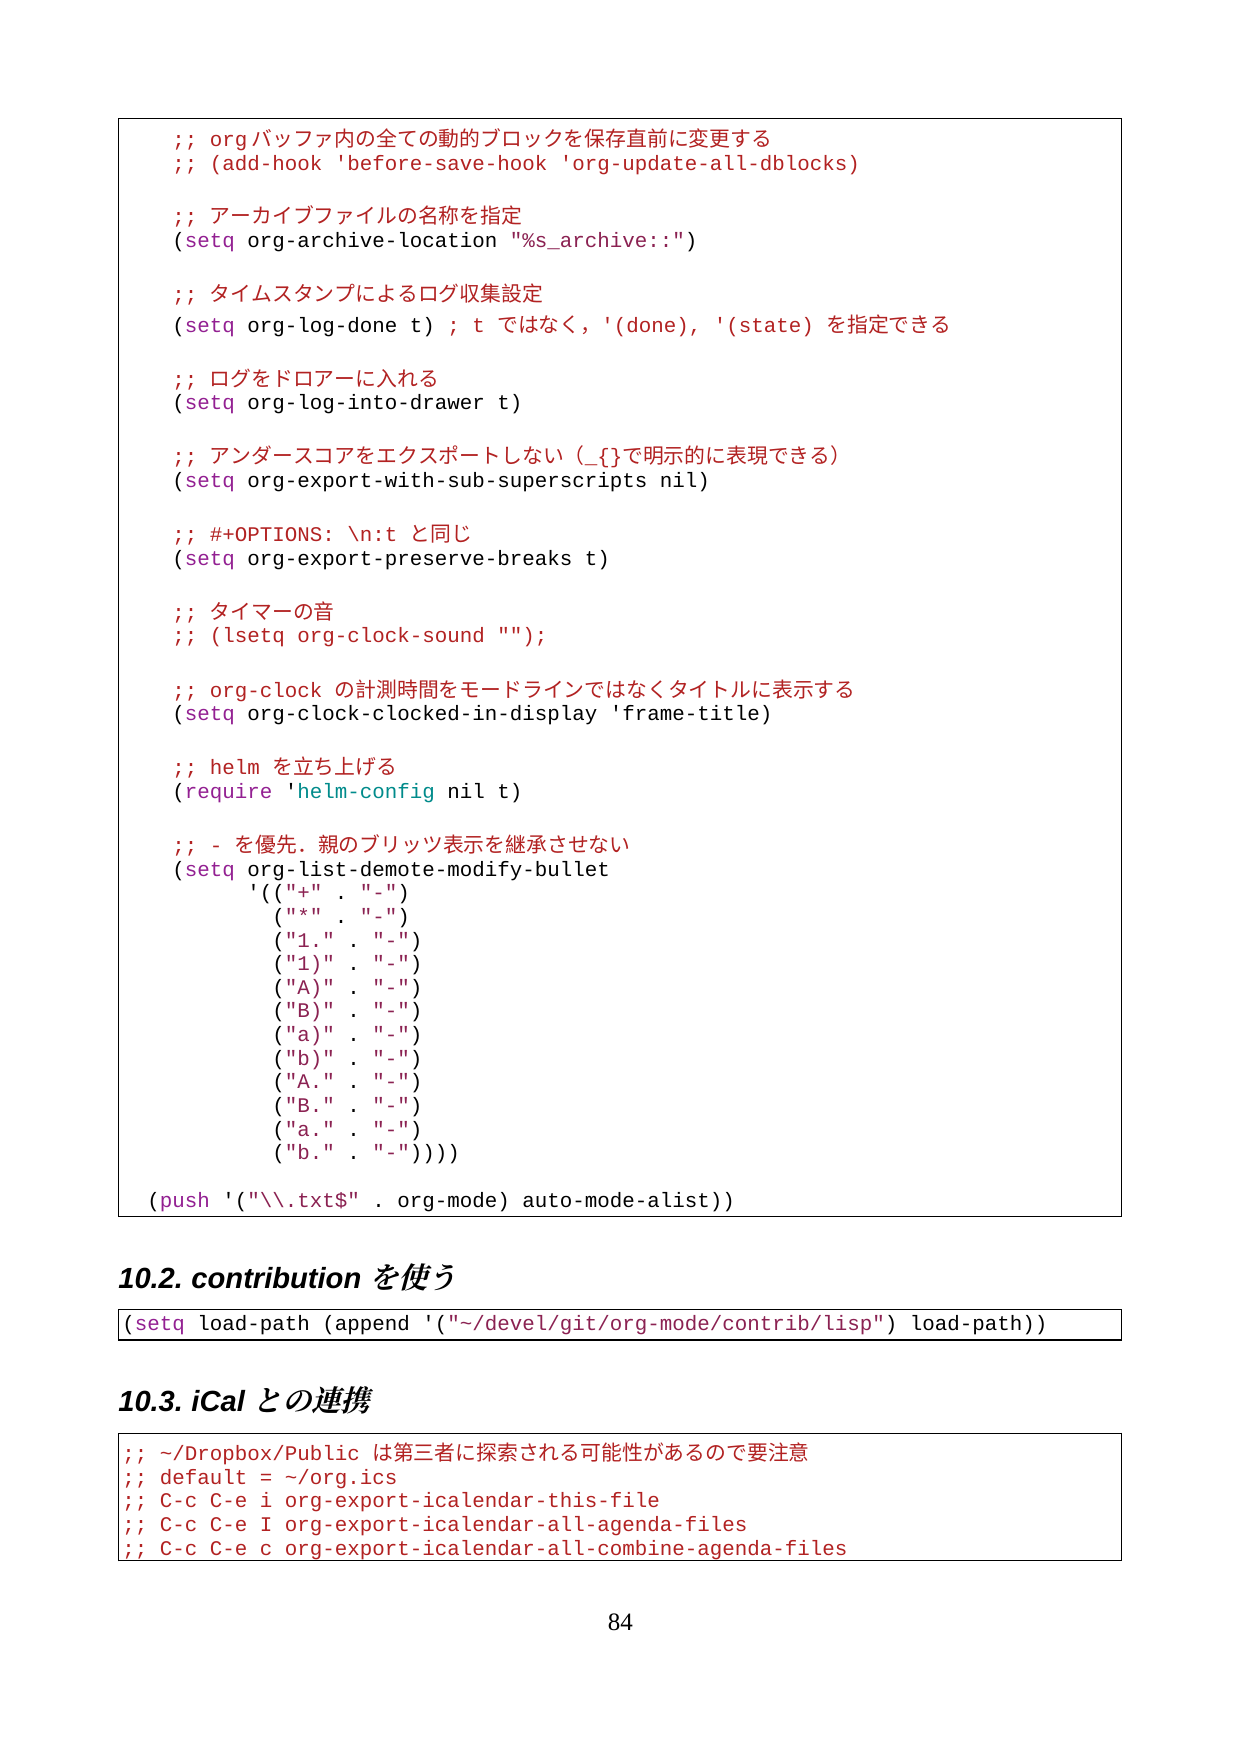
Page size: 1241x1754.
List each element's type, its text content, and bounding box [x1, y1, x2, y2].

text ;; org-clock の計測時間をモードラインではなくタイトルに表示する [119, 669, 1121, 699]
text ("1)" . "-") [119, 949, 1121, 973]
text ;; C-c C-e c org-export-icalendar-all-combine-agenda-files [119, 1534, 1121, 1560]
text ;; ログをドロアーに入れる [119, 358, 1121, 388]
text ("A." . "-") [119, 1067, 1121, 1091]
text ;; orgバッファ内の全ての動的ブロックを保存直前に変更する [119, 119, 1121, 148]
text (setq load-path (append '("~/devel/git/org-mode/contrib/lisp") load-path)) [119, 1310, 1121, 1339]
text ("b)" . "-") [119, 1044, 1121, 1067]
text ;; (add-hook 'before-save-hook 'org-update-all-dblocks) [119, 148, 1121, 172]
text ("A)" . "-") [119, 973, 1121, 997]
text (setq org-archive-location "%s_archive::") [119, 226, 1121, 250]
text ;; C-c C-e i org-export-icalendar-this-file [119, 1486, 1121, 1510]
text ("1." . "-") [119, 926, 1121, 949]
text (push '("\\.txt$" . org-mode) auto-mode-alist)) [119, 1186, 1121, 1216]
text ;; C-c C-e I org-export-icalendar-all-agenda-files [119, 1510, 1121, 1534]
text ("*" . "-") [119, 902, 1121, 926]
text ;; - を優先．親のブリッツ表示を継承させない [119, 824, 1121, 855]
text ("B)" . "-") [119, 997, 1121, 1020]
subtitle iCal との連携 [118, 1378, 1122, 1420]
text ;; (lsetq org-clock-sound ""); [119, 622, 1121, 645]
text '(("+" . "-") [119, 878, 1121, 902]
text ;; タイムスタンプによるログ収集設定 [119, 273, 1121, 304]
text (setq org-log-into-drawer t) [119, 388, 1121, 412]
text (setq org-log-done t) ; t ではなく，'(done), '(state) を指定できる [119, 304, 1121, 334]
text ;; helm を立ち上げる [119, 747, 1121, 777]
text (setq org-export-with-sub-superscripts nil) [119, 466, 1121, 490]
text ;; アーカイブファイルの名称を指定 [119, 196, 1121, 226]
text ;; アンダースコアをエクスポートしない（_{}で明示的に表現できる） [119, 436, 1121, 466]
text ("b." . "-")))) [119, 1138, 1121, 1162]
text ("a." . "-") [119, 1115, 1121, 1138]
text (setq org-list-demote-modify-bullet [119, 855, 1121, 878]
text (setq org-clock-clocked-in-display 'frame-title) [119, 699, 1121, 723]
text ;; #+OPTIONS: \n:t と同じ [119, 513, 1121, 544]
text (setq org-export-preserve-breaks t) [119, 544, 1121, 567]
text ;; default = ~/org.ics [119, 1463, 1121, 1486]
text (require 'helm-config nil t) [119, 777, 1121, 801]
text ("a)" . "-") [119, 1020, 1121, 1044]
text ("B." . "-") [119, 1091, 1121, 1115]
text ;; タイマーの音 [119, 591, 1121, 622]
text ;; ~/Dropbox/Public は第三者に探索される可能性があるので要注意 [119, 1434, 1121, 1463]
subtitle contribution を使う [118, 1255, 1122, 1297]
